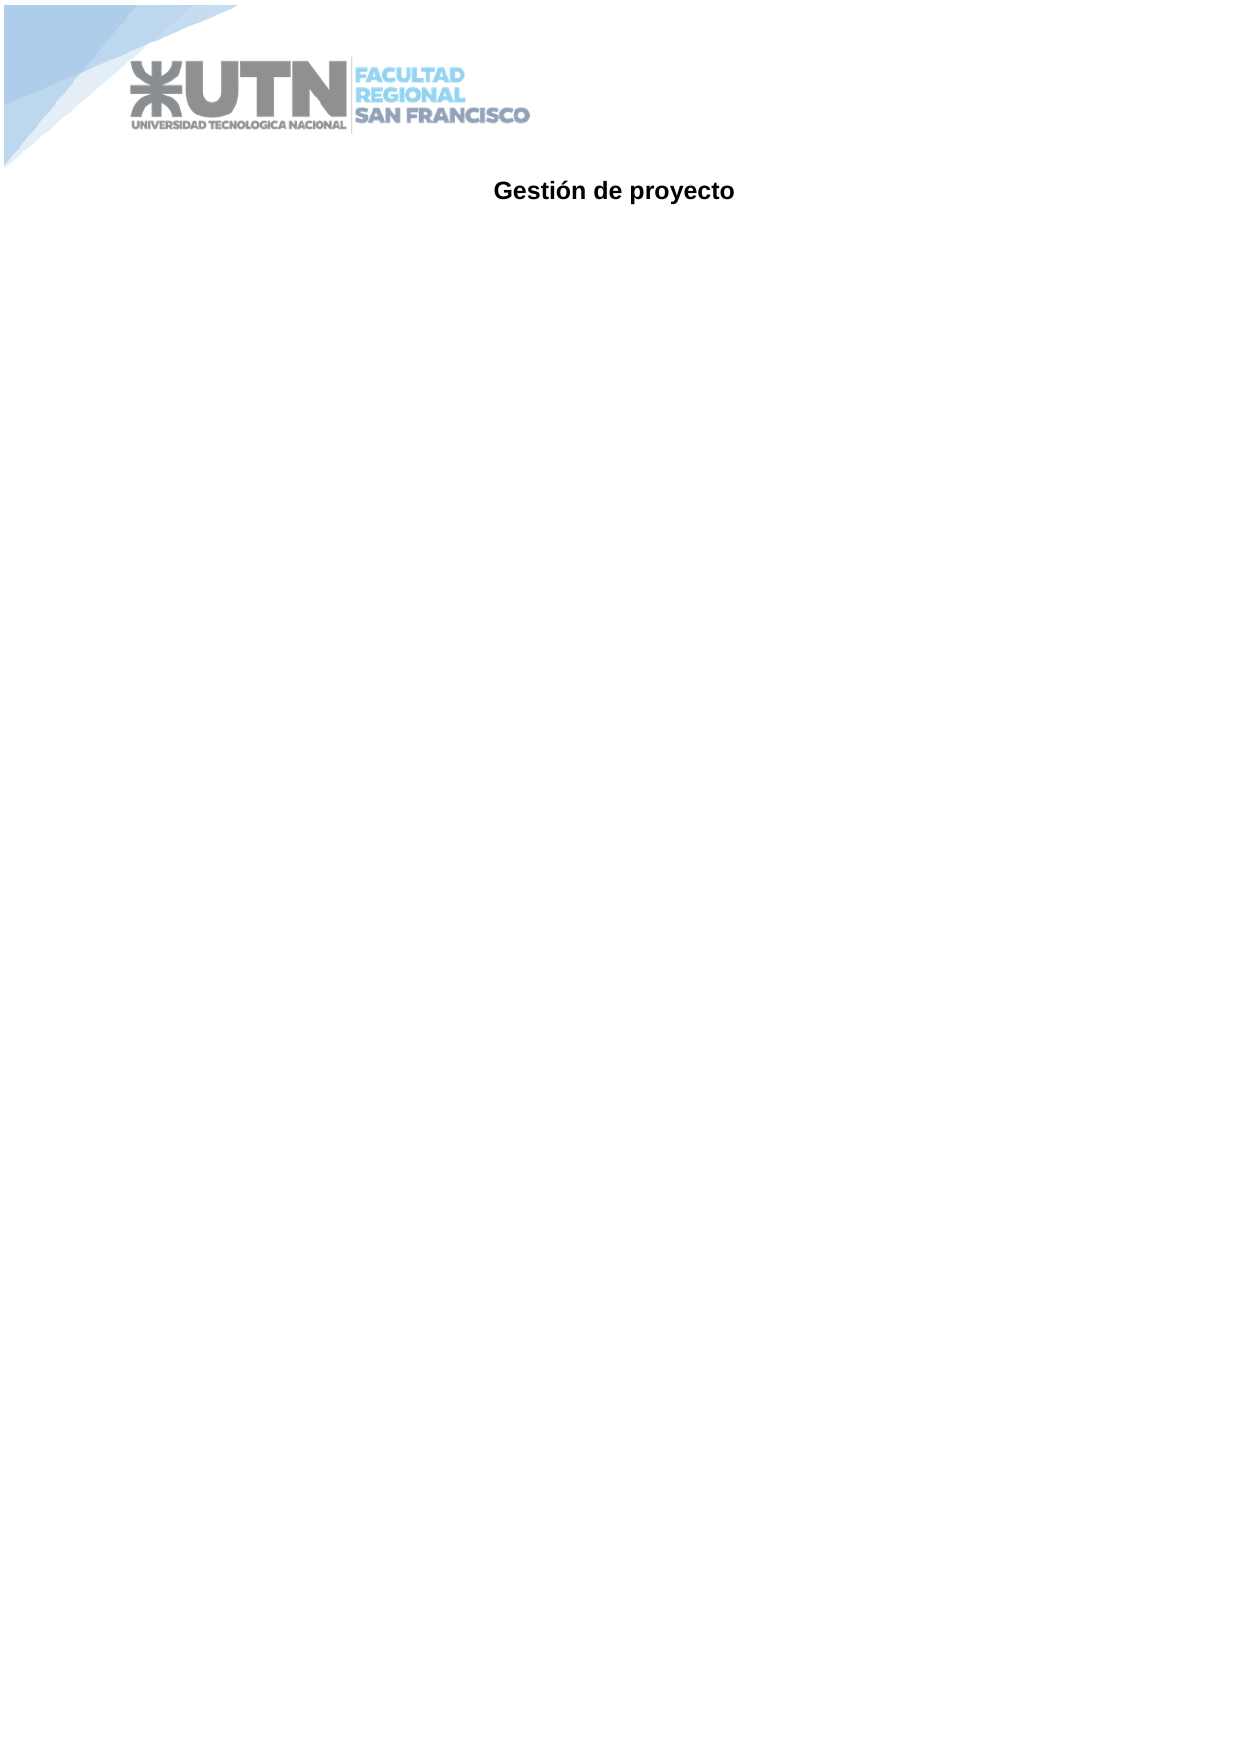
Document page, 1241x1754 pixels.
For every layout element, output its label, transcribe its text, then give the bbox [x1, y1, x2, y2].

text Gestión de proyecto [118, 176, 1110, 205]
picture [3, 5, 532, 169]
